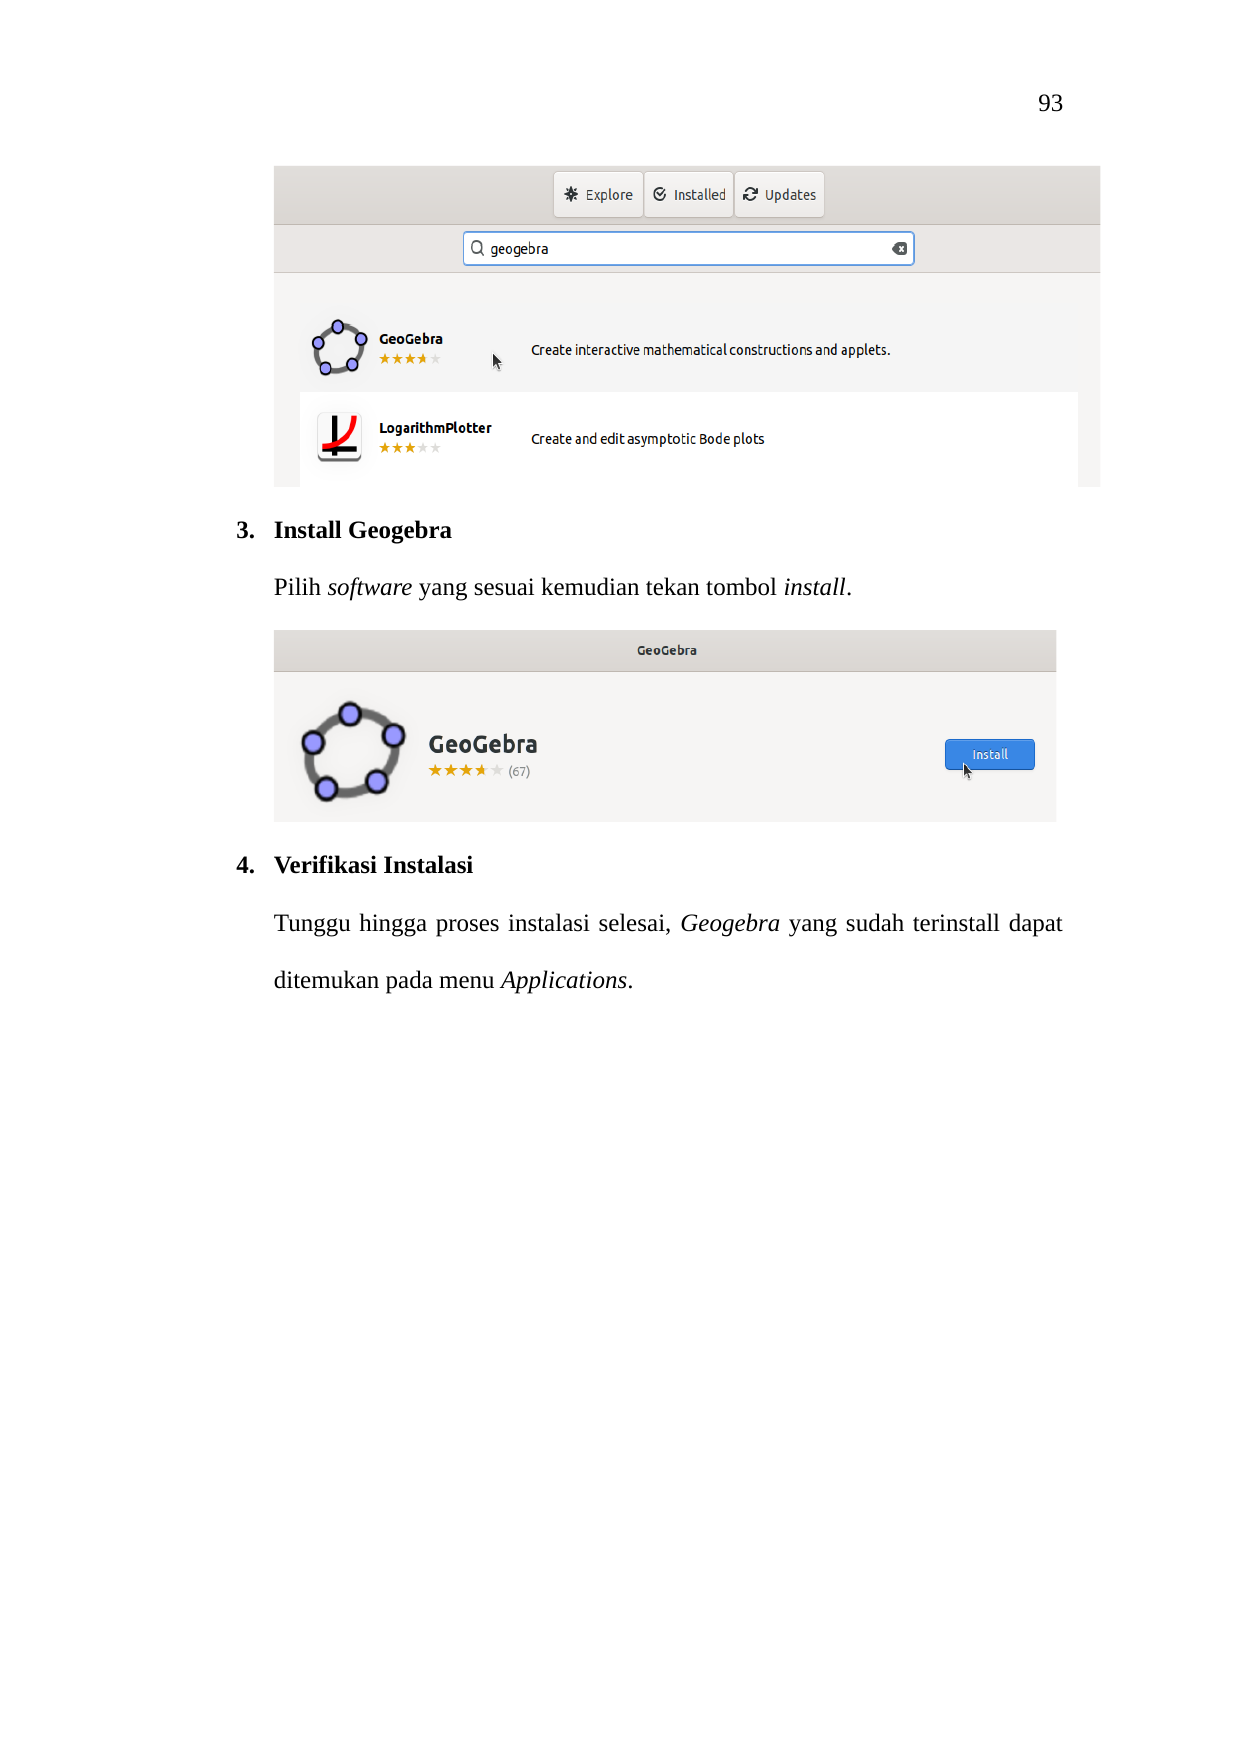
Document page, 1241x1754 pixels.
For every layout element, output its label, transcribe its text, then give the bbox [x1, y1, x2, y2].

list Pilih software yang sesuai kemudian tekan tombol install. [236, 572, 1063, 601]
list Install Geogebra [236, 515, 1063, 544]
picture [273, 630, 1057, 822]
list Verifikasi Instalasi [236, 850, 1063, 879]
picture [273, 165, 1101, 487]
list Tunggu hingga proses instalasi selesai, Geogebra yang sudah terinstall dapat ditemukan pada menu Applications. [236, 908, 1063, 994]
